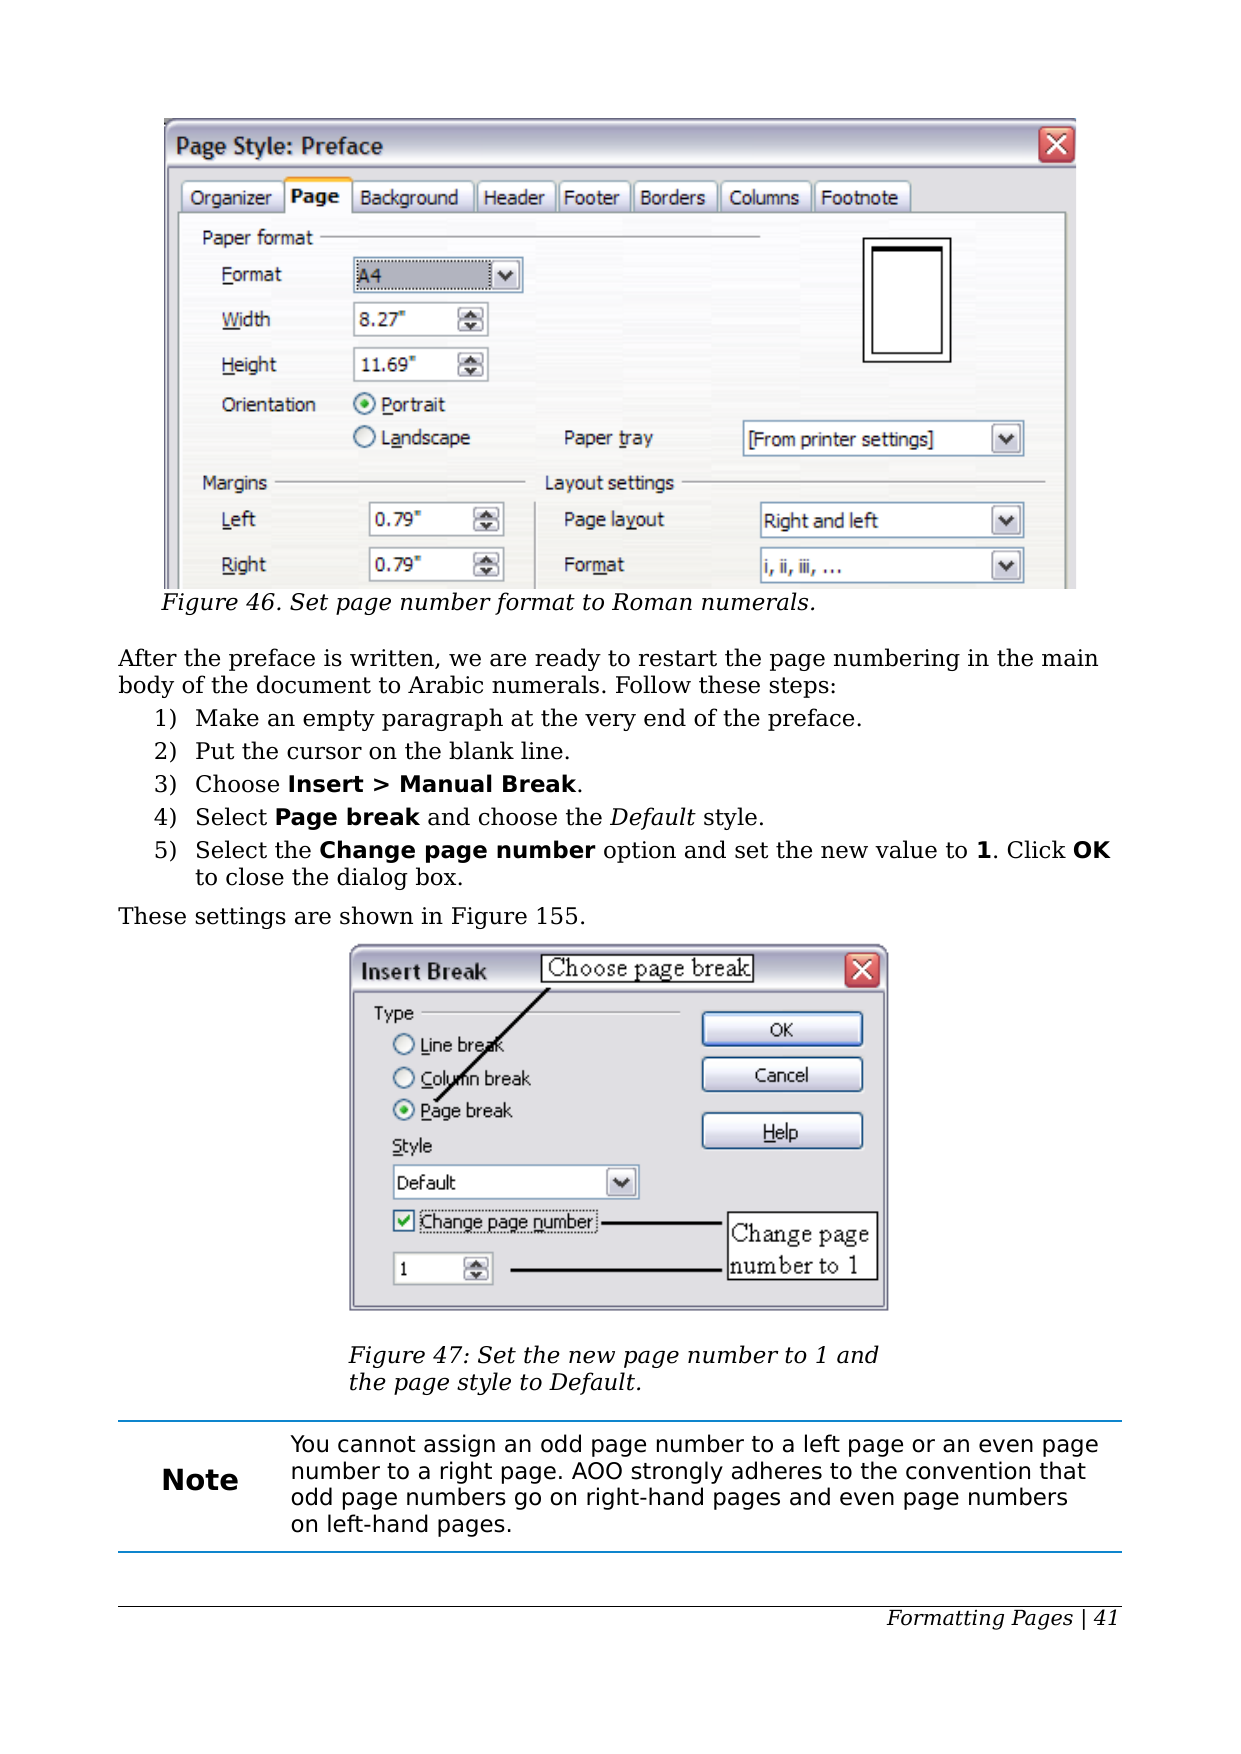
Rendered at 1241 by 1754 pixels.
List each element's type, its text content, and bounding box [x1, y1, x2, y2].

list After the preface is written, we are ready to restart the page numbering in the main body of the document to Arabic numerals. Follow these steps: [118, 646, 1122, 699]
picture [164, 118, 1077, 589]
list Make an empty paragraph at the very end of the preface. [177, 705, 1122, 732]
list Select Page break and choose the Default style. [177, 804, 1122, 831]
text These settings are shown in Figure 155. [118, 903, 1122, 929]
list Select the Change page number option and set the new value to 1. Click OK to close the dialog box. [177, 837, 1122, 890]
list Choose Insert > Manual Break. [177, 771, 1122, 798]
table_header You cannot assign an odd page number to a left page or an even page number to a right page. AOO strongly adheres to the convention that odd page numbers go on right-hand pages and even page numbers on left-hand pages. [281, 1422, 1122, 1551]
text Figure 47: Set the new page number to 1 and the page style to Default. [349, 1342, 892, 1395]
text Figure 46. Set page number format to Roman numerals. [161, 589, 1079, 616]
picture [348, 942, 892, 1316]
list Put the cursor on the blank line. [177, 738, 1122, 765]
table_header Note [118, 1422, 281, 1551]
